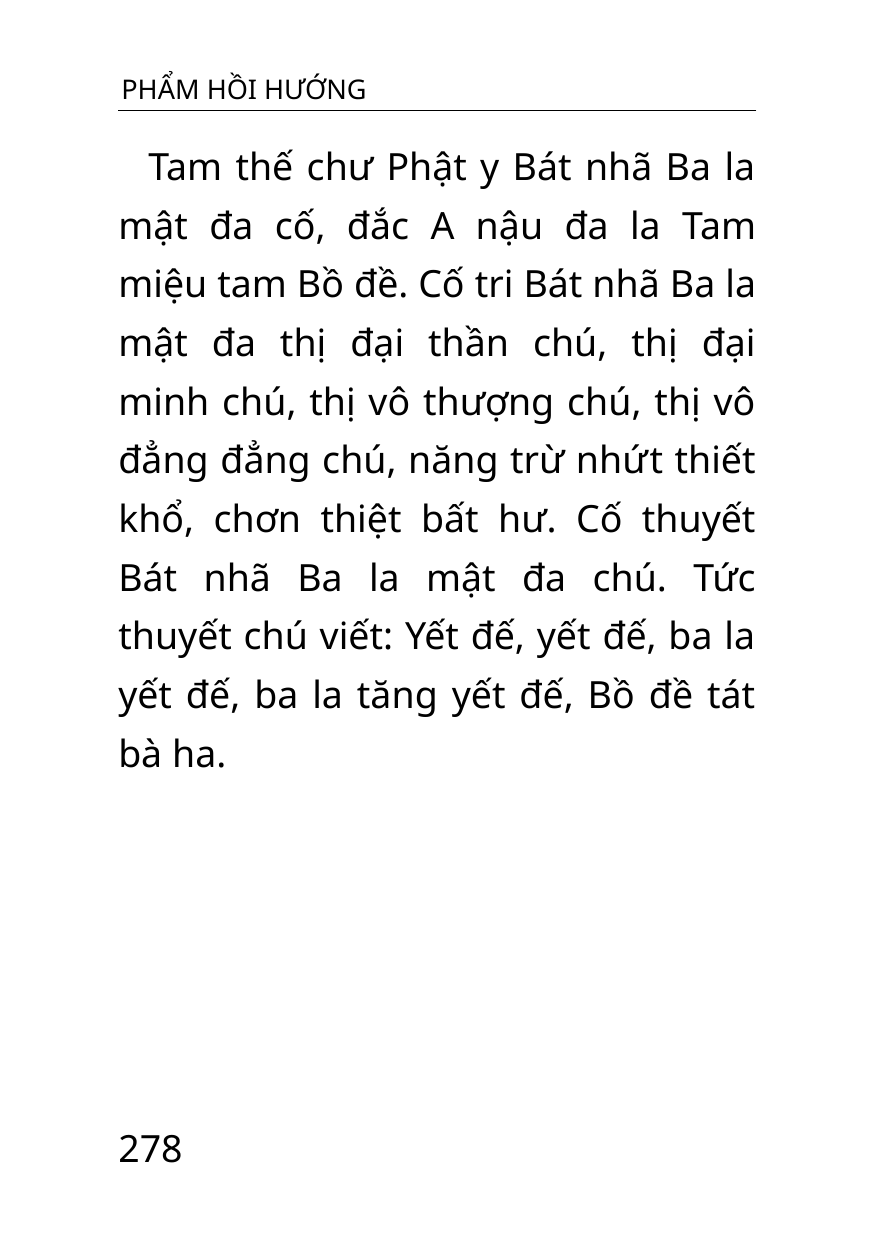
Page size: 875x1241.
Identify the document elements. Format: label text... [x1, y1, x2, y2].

text Tam thế chư Phật y Bát nhã Ba la mật đa cố, đắc A nậu đa la Tam miệu tam Bồ đề. Cố tri Bát nhã Ba la mật đa thị đại thần chú, thị đại minh chú, thị vô thượng chú, thị vô đẳng đẳng chú, năng trừ nhứt thiết khổ, chơn thiệt bất hư. Cố thuyết Bát nhã Ba la mật đa chú. Tức thuyết chú viết: Yết đế, yết đế, ba la yết đế, ba la tăng yết đế, Bồ đề tát bà ha. [118, 141, 756, 778]
